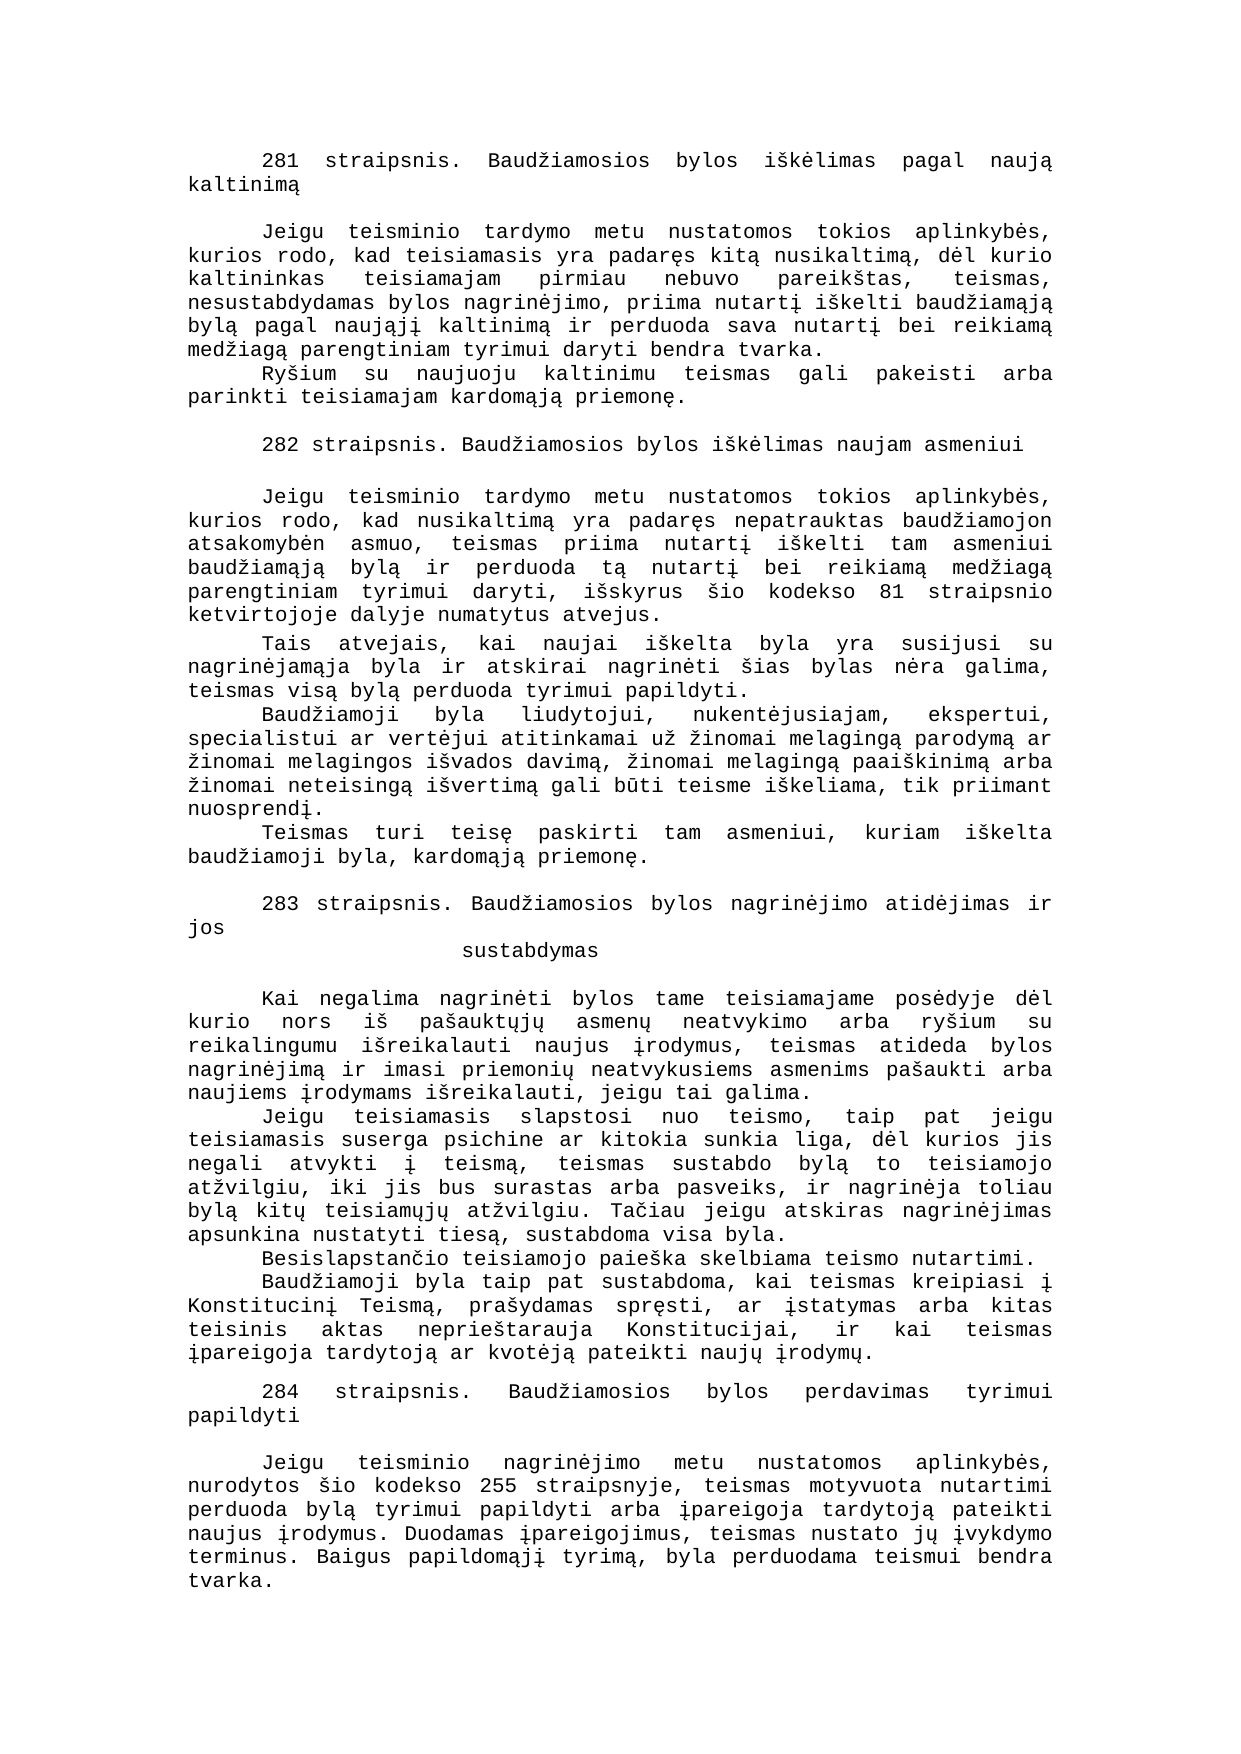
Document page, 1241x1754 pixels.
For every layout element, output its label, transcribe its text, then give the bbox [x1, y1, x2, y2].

text Jeigu teisiamasis slapstosi nuo teismo, taip pat jeigu teisiamasis suserga psichine ar kitokia sunkia liga, dėl kurios jis negali atvykti į teismą, teismas sustabdo bylą to teisiamojo atžvilgiu, iki jis bus surastas arba pasveiks, ir nagrinėja toliau bylą kitų teisiamųjų atžvilgiu. Tačiau jeigu atskiras nagrinėjimas apsunkina nustatyti tiesą, sustabdoma visa byla. [187, 1106, 1053, 1248]
text Jeigu teisminio nagrinėjimo metu nustatomos aplinkybės, nurodytos šio kodekso 255 straipsnyje, teismas motyvuota nutartimi perduoda bylą tyrimui papildyti arba įpareigoja tardytoją pateikti naujus įrodymus. Duodamas įpareigojimus, teismas nustato jų įvykdymo terminus. Baigus papildomąjį tyrimą, byla perduodama teismui bendra tvarka. [187, 1452, 1053, 1594]
text Baudžiamoji byla liudytojui, nukentėjusiajam, ekspertui, specialistui ar vertėjui atitinkamai už žinomai melagingą parodymą ar žinomai melagingos išvados davimą, žinomai melagingą paaiškinimą arba žinomai neteisingą išvertimą gali būti teisme iškeliama, tik priimant nuosprendį. [187, 704, 1053, 822]
text Ryšium su naujuoju kaltinimu teismas gali pakeisti arba parinkti teisiamajam kardomąją priemonę. [187, 363, 1053, 410]
text Baudžiamoji byla taip pat sustabdoma, kai teismas kreipiasi į Konstitucinį Teismą, prašydamas spręsti, ar įstatymas arba kitas teisinis aktas neprieštarauja Konstitucijai, ir kai teismas įpareigoja tardytoją ar kvotėją pateikti naujų įrodymų. [187, 1271, 1053, 1366]
text Tais atvejais, kai naujai iškelta byla yra susijusi su nagrinėjamąja byla ir atskirai nagrinėti šias bylas nėra galima, teismas visą bylą perduoda tyrimui papildyti. [187, 633, 1053, 704]
text 281 straipsnis. Baudžiamosios bylos iškėlimas pagal naują kaltinimą [187, 150, 1053, 197]
text Jeigu teisminio tardymo metu nustatomos tokios aplinkybės, kurios rodo, kad nusikaltimą yra padaręs nepatrauktas baudžiamojon atsakomybėn asmuo, teismas priima nutartį iškelti tam asmeniui baudžiamąją bylą ir perduoda tą nutartį bei reikiamą medžiagą parengtiniam tyrimui daryti, išskyrus šio kodekso 81 straipsnio ketvirtojoje dalyje numatytus atvejus. [187, 486, 1053, 628]
text sustabdymas [187, 940, 1053, 964]
text Kai negalima nagrinėti bylos tame teisiamajame posėdyje dėl kurio nors iš pašauktųjų asmenų neatvykimo arba ryšium su reikalingumu išreikalauti naujus įrodymus, teismas atideda bylos nagrinėjimą ir imasi priemonių neatvykusiems asmenims pašaukti arba naujiems įrodymams išreikalauti, jeigu tai galima. [187, 988, 1053, 1106]
text Besislapstančio teisiamojo paieška skelbiama teismo nutartimi. [187, 1248, 1053, 1271]
text Teismas turi teisę paskirti tam asmeniui, kuriam iškelta baudžiamoji byla, kardomąją priemonę. [187, 822, 1053, 869]
text Jeigu teisminio tardymo metu nustatomos tokios aplinkybės, kurios rodo, kad teisiamasis yra padaręs kitą nusikaltimą, dėl kurio kaltininkas teisiamajam pirmiau nebuvo pareikštas, teismas, nesustabdydamas bylos nagrinėjimo, priima nutartį iškelti baudžiamąją bylą pagal naująjį kaltinimą ir perduoda sava nutartį bei reikiamą medžiagą parengtiniam tyrimui daryti bendra tvarka. [187, 221, 1053, 363]
text 283 straipsnis. Baudžiamosios bylos nagrinėjimo atidėjimas ir jos [187, 893, 1053, 940]
text 284 straipsnis. Baudžiamosios bylos perdavimas tyrimui papildyti [187, 1381, 1053, 1428]
text 282 straipsnis. Baudžiamosios bylos iškėlimas naujam asmeniui [187, 434, 1053, 457]
